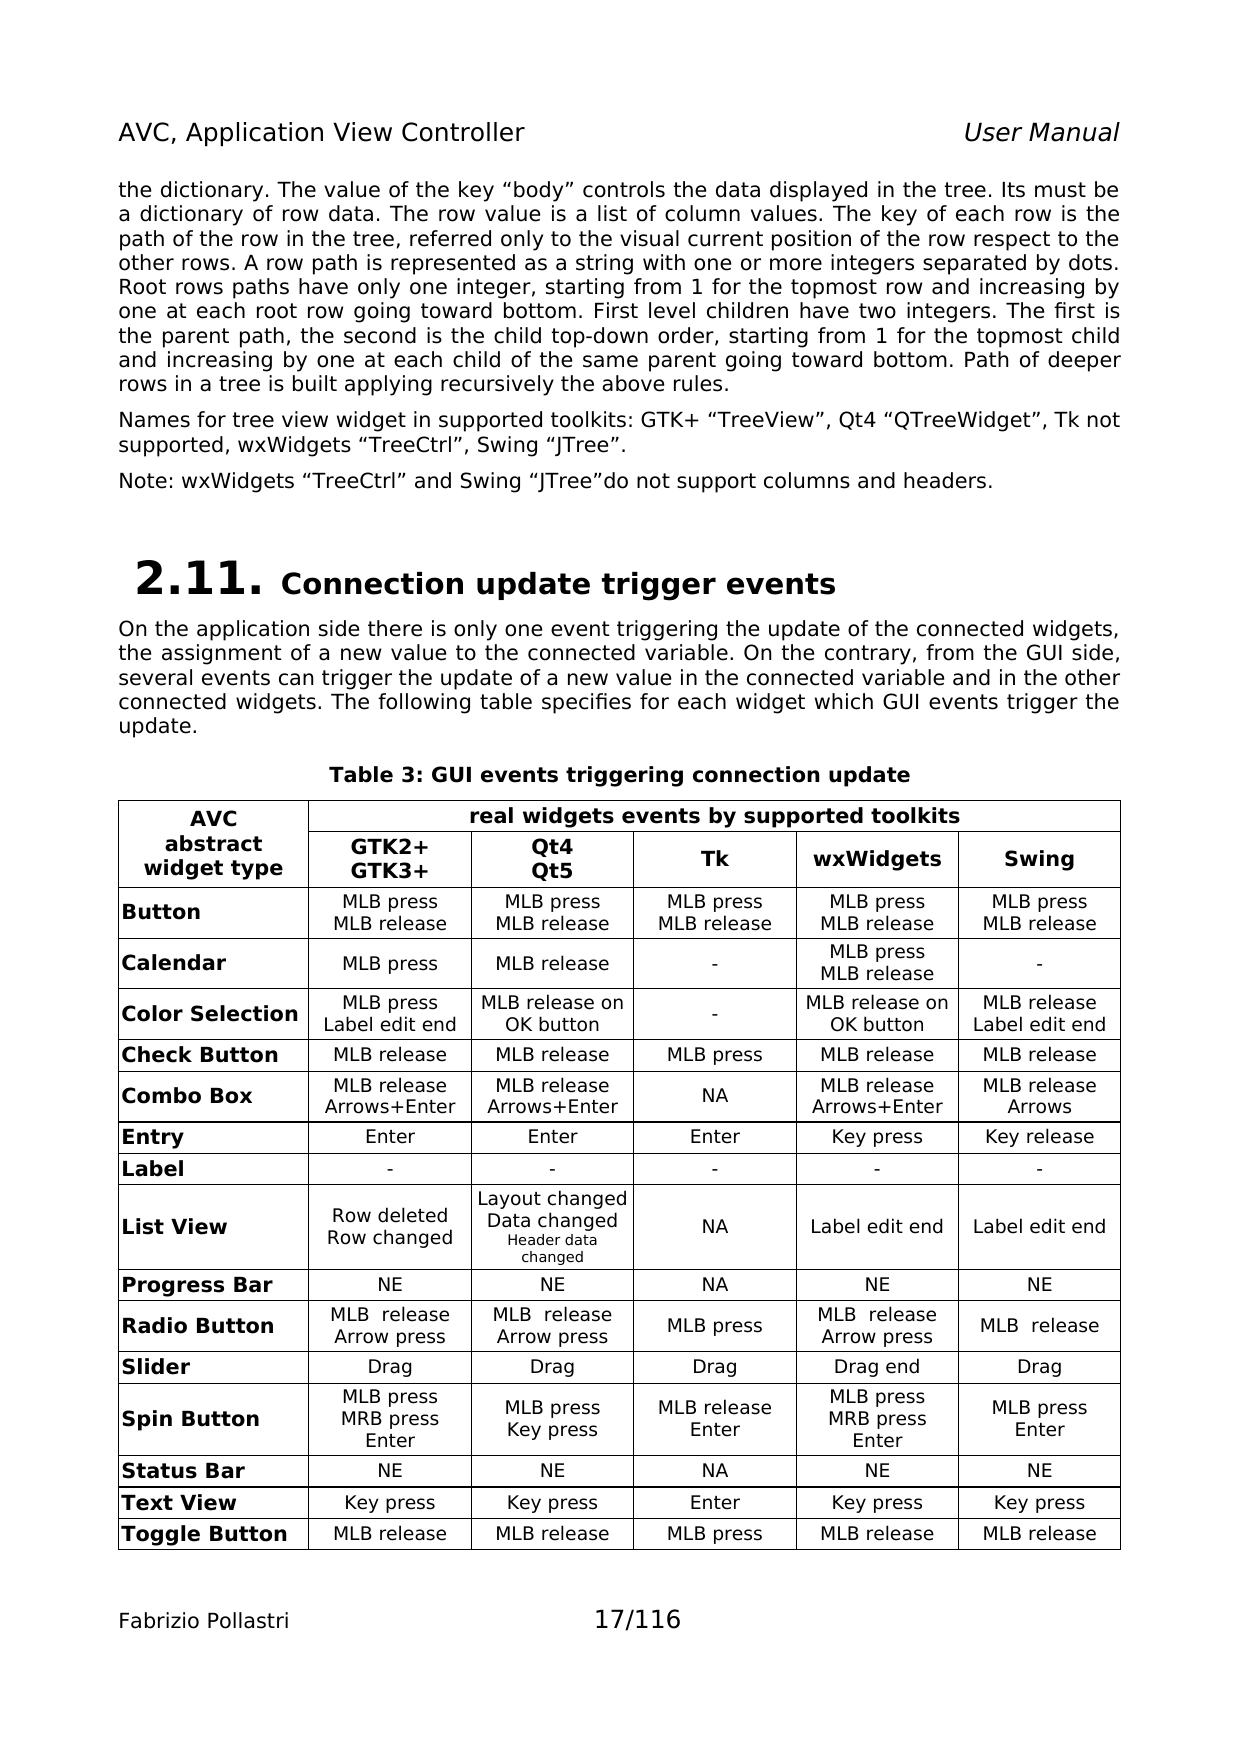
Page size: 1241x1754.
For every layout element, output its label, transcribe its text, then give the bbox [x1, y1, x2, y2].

table_cell - [634, 989, 796, 1039]
table_cell Drag [309, 1352, 471, 1382]
table_cell MLB press Key press [472, 1384, 633, 1455]
text On the application side there is only one event triggering the update of the connected widgets, the assignment of a new value to the connected variable. On the contrary, from the GUI side, several events can trigger the update of a new value in the connected variable and in the other connected widgets. The following table specifies for each widget which GUI events trigger the update. [118, 617, 1122, 738]
text the dictionary. The value of the key “body” controls the data displayed in the tree. Its must be a dictionary of row data. The row value is a list of column values. The key of each row is the path of the row in the tree, referred only to the visual current position of the row respect to the other rows. A row path is represented as a string with one or more integers separated by dots. Root rows paths have only one integer, starting from 1 for the topmost row and increasing by one at each root row going toward bottom. First level children have two integers. The first is the parent path, the second is the child top-down order, starting from 1 for the topmost child and increasing by one at each child of the same parent going toward bottom. Path of deeper rows in a tree is built applying recursively the above rules. [118, 178, 1122, 397]
table_cell List View [119, 1185, 308, 1269]
table_cell MLB release Arrow press [472, 1301, 633, 1351]
table_cell MLB press MLB release [797, 939, 958, 988]
table_cell MLB press MLB release [959, 888, 1120, 937]
table_cell - [634, 939, 796, 988]
table_cell Label edit end [797, 1185, 958, 1269]
table_cell NE [797, 1456, 958, 1486]
table_cell - [959, 1154, 1120, 1184]
table_cell Spin Button [119, 1384, 308, 1455]
table_cell MLB press [634, 1519, 796, 1549]
table_cell NE [309, 1270, 471, 1300]
table_cell Key press [797, 1123, 958, 1153]
table_cell Entry [119, 1123, 308, 1153]
table_cell Drag [472, 1352, 633, 1382]
table_cell Radio Button [119, 1301, 308, 1351]
table_cell Enter [634, 1123, 796, 1153]
table_cell Progress Bar [119, 1270, 308, 1300]
table_cell Key press [797, 1488, 958, 1518]
table_cell Row deleted Row changed [309, 1185, 471, 1269]
table_cell MLB press [309, 939, 471, 988]
table_cell Check Button [119, 1040, 308, 1071]
table_cell Calendar [119, 939, 308, 988]
table_cell MLB release on OK button [472, 989, 633, 1039]
table_cell MLB press [634, 1301, 796, 1351]
text Note: wxWidgets “TreeCtrl” and Swing “JTree”do not support columns and headers. [118, 469, 1122, 493]
table_cell MLB release [959, 1519, 1120, 1549]
table_cell Label [119, 1154, 308, 1184]
table_cell MLB press MRB press Enter [309, 1384, 471, 1455]
table_cell NE [797, 1270, 958, 1300]
table_cell Combo Box [119, 1072, 308, 1121]
table_cell MLB press [634, 1040, 796, 1071]
table_cell MLB press Label edit end [309, 989, 471, 1039]
table_cell Label edit end [959, 1185, 1120, 1269]
table_cell NA [634, 1456, 796, 1486]
table_cell NE [472, 1270, 633, 1300]
table_cell MLB release [959, 1040, 1120, 1071]
table_cell - [472, 1154, 633, 1184]
table_cell GTK2+ GTK3+ [309, 832, 471, 887]
table_cell - [797, 1154, 958, 1184]
table_cell Tk [634, 832, 796, 887]
table_cell MLB release Arrows+Enter [797, 1072, 958, 1121]
table_cell MLB release on OK button [797, 989, 958, 1039]
table_cell MLB release [309, 1040, 471, 1071]
table_cell Key press [309, 1488, 471, 1518]
table_cell NA [634, 1072, 796, 1121]
table_header AVC abstract widget type [119, 801, 308, 887]
table_cell Drag end [797, 1352, 958, 1382]
table_cell MLB release [472, 939, 633, 988]
table_cell MLB release Arrows [959, 1072, 1120, 1121]
table_cell NE [472, 1456, 633, 1486]
table_cell MLB release Arrow press [797, 1301, 958, 1351]
table_cell MLB press MLB release [634, 888, 796, 937]
table_cell MLB press MRB press Enter [797, 1384, 958, 1455]
table_cell MLB press MLB release [797, 888, 958, 937]
table_cell - [309, 1154, 471, 1184]
table_cell Enter [634, 1488, 796, 1518]
table_cell MLB release Label edit end [959, 989, 1120, 1039]
table_cell MLB release [797, 1519, 958, 1549]
text Table 3: GUI events triggering connection update [118, 763, 1122, 787]
table_cell Toggle Button [119, 1519, 308, 1549]
table_cell MLB release Arrows+Enter [309, 1072, 471, 1121]
table_cell NE [309, 1456, 471, 1486]
table_cell MLB release [959, 1301, 1120, 1351]
table_cell Status Bar [119, 1456, 308, 1486]
table_cell MLB release [472, 1040, 633, 1071]
table_cell Slider [119, 1352, 308, 1382]
table_cell MLB release [309, 1519, 471, 1549]
table_cell NA [634, 1185, 796, 1269]
table_cell MLB release Arrow press [309, 1301, 471, 1351]
table_cell Button [119, 888, 308, 937]
table_cell - [959, 939, 1120, 988]
table_cell Color Selection [119, 989, 308, 1039]
table_cell NE [959, 1270, 1120, 1300]
table_cell Qt4 Qt5 [472, 832, 633, 887]
text Names for tree view widget in supported toolkits: GTK+ “TreeView”, Qt4 “QTreeWidget”, Tk not supported, wxWidgets “TreeCtrl”, Swing “JTree”. [118, 408, 1122, 457]
table_cell Enter [472, 1123, 633, 1153]
table_cell Text View [119, 1488, 308, 1518]
table_cell MLB release Enter [634, 1384, 796, 1455]
table_cell Key release [959, 1123, 1120, 1153]
table_cell MLB press Enter [959, 1384, 1120, 1455]
table_cell MLB release [472, 1519, 633, 1549]
table_cell - [634, 1154, 796, 1184]
table_cell Drag [959, 1352, 1120, 1382]
table_cell Layout changed Data changed Header data changed [472, 1185, 633, 1269]
table_header real widgets events by supported toolkits [309, 801, 1120, 831]
table_cell MLB press MLB release [309, 888, 471, 937]
table_cell Key press [472, 1488, 633, 1518]
table_cell Key press [959, 1488, 1120, 1518]
table_cell NA [634, 1270, 796, 1300]
table_cell Swing [959, 832, 1120, 887]
table_cell wxWidgets [797, 832, 958, 887]
table_cell MLB press MLB release [472, 888, 633, 937]
table_cell Enter [309, 1123, 471, 1153]
subtitle Connection update trigger events [118, 552, 1122, 605]
table_cell MLB release [797, 1040, 958, 1071]
table_cell NE [959, 1456, 1120, 1486]
table_cell Drag [634, 1352, 796, 1382]
table_cell MLB release Arrows+Enter [472, 1072, 633, 1121]
